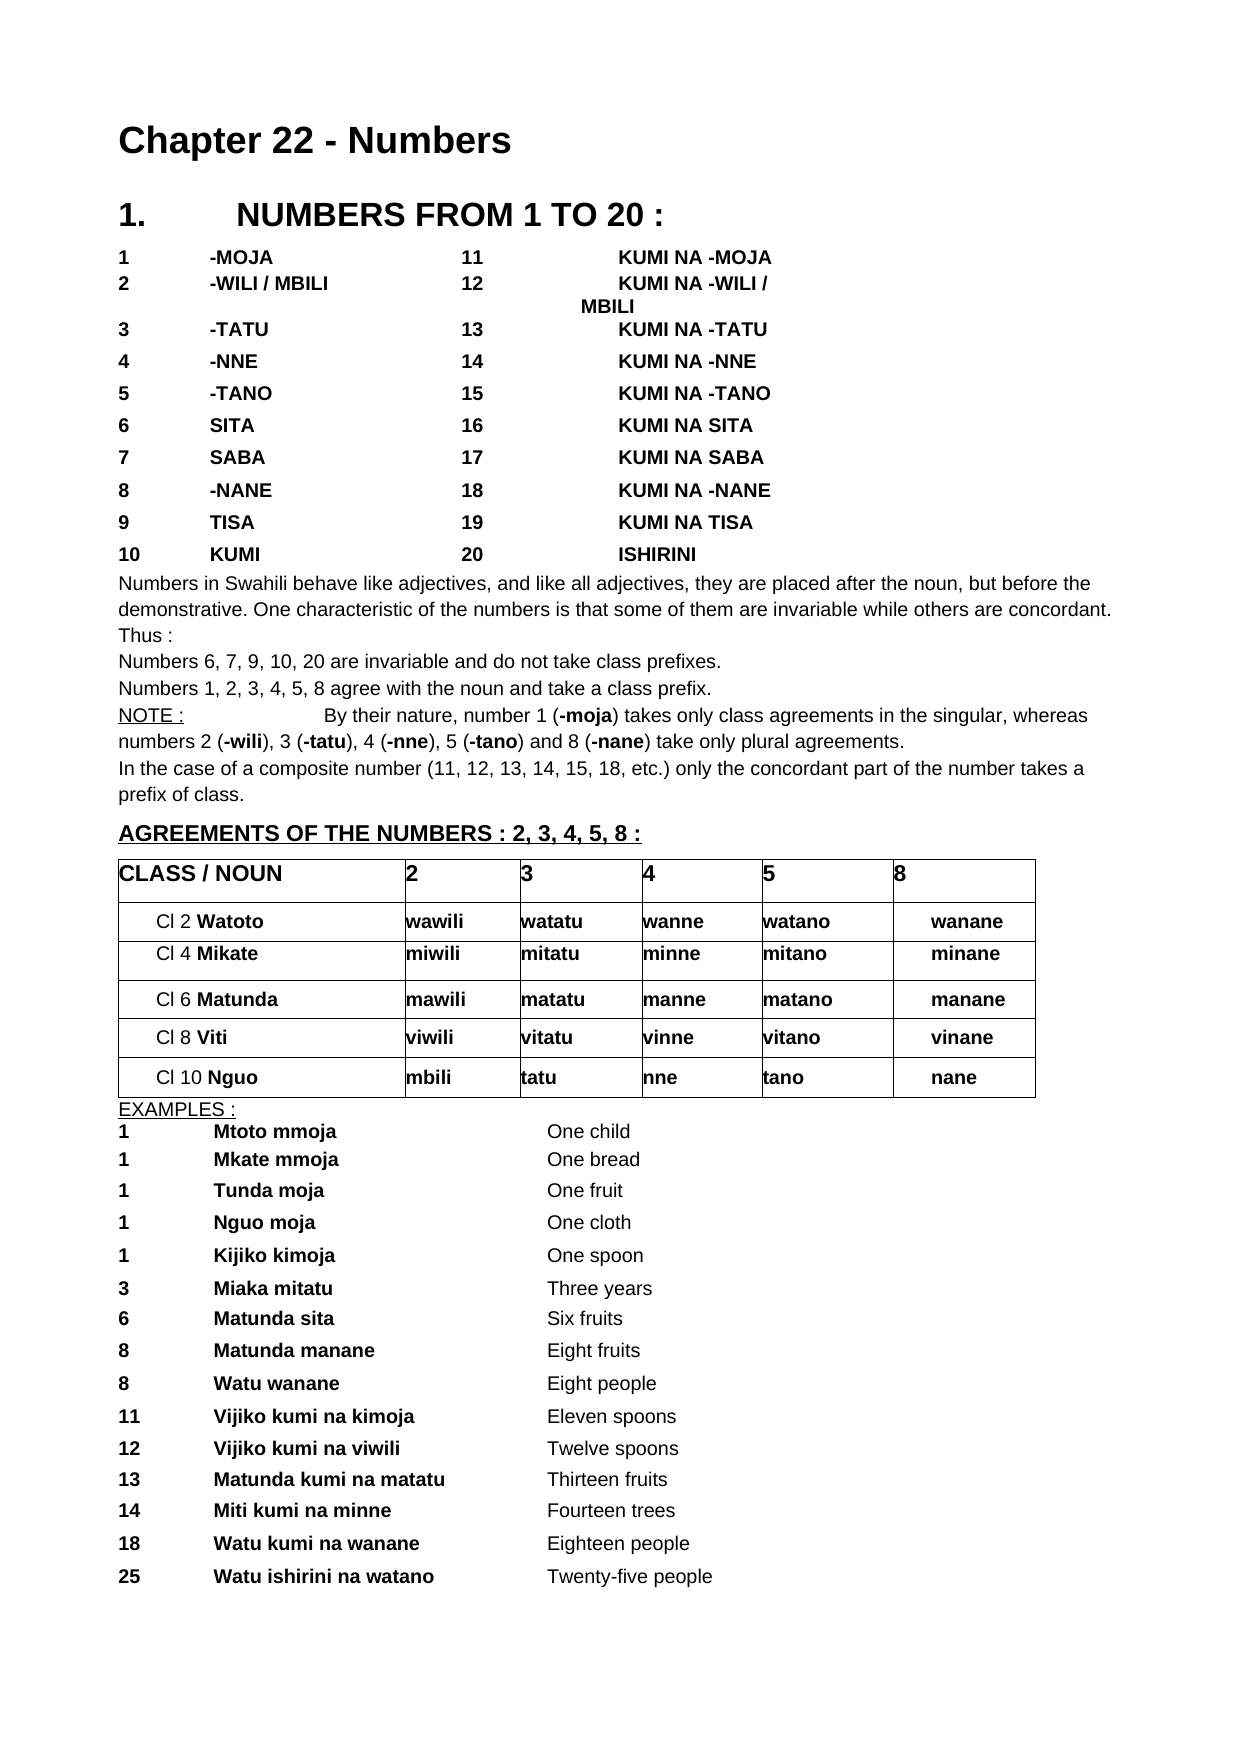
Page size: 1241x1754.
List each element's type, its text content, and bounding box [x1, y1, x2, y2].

table_cell Tunda moja [176, 1179, 509, 1211]
table_cell Watu ishirini na watano [176, 1565, 509, 1594]
table_cell KUMI NA SITA [581, 414, 819, 446]
text In the case of a composite number (11, 12, 13, 14, 15, 18, etc.) only the concordant part of the number takes a prefix of class. [118, 753, 1122, 806]
table_cell 3 [118, 1277, 176, 1307]
table_cell wawili [406, 903, 520, 941]
table_header 11 [424, 246, 581, 272]
table_cell TISA [172, 511, 423, 543]
table_cell -TANO [172, 382, 423, 414]
table_cell Cl 8 Viti [119, 1019, 405, 1057]
table_cell nne [643, 1058, 762, 1097]
table_cell manne [643, 981, 762, 1018]
text Numbers in Swahili behave like adjectives, and like all adjectives, they are placed after the noun, but before the demonstrative. One characteristic of the numbers is that some of them are invariable while others are concordant. Thus : [118, 569, 1122, 646]
table_cell Matunda kumi na matatu [176, 1468, 509, 1499]
table_cell 9 [118, 511, 172, 543]
table_cell 14 [424, 350, 581, 382]
text NOTE : By their nature, number 1 (-moja) takes only class agreements in the singular, whereas [118, 699, 1122, 726]
table_cell 1 [118, 1179, 176, 1211]
table_cell minane [894, 942, 1035, 980]
table_cell mitano [763, 942, 893, 980]
table_cell matano [763, 981, 893, 1018]
table_cell One bread [509, 1148, 749, 1179]
table_cell Matunda sita [176, 1307, 509, 1339]
text numbers 2 (-wili), 3 (-tatu), 4 (-nne), 5 (-tano) and 8 (-nane) take only plural agreements. [118, 726, 1122, 753]
table_cell KUMI NA -TATU [581, 318, 819, 350]
table_cell Eleven spoons [509, 1405, 749, 1437]
table_header 2 [406, 860, 520, 902]
table_cell Six fruits [509, 1307, 749, 1339]
table_cell 15 [424, 382, 581, 414]
table_cell Watu kumi na wanane [176, 1532, 509, 1565]
table_cell Cl 10 Nguo [119, 1058, 405, 1097]
table_cell watatu [521, 903, 642, 941]
table_cell Eight people [509, 1371, 749, 1405]
table_cell 14 [118, 1499, 176, 1532]
table_cell 8 [118, 1339, 176, 1371]
table_cell Thirteen fruits [509, 1468, 749, 1499]
table_header 5 [763, 860, 893, 902]
table_header One child [509, 1120, 749, 1147]
table_cell wanane [894, 903, 1035, 941]
table_cell 8 [118, 479, 172, 511]
table_cell 12 [118, 1437, 176, 1468]
table_cell 6 [118, 414, 172, 446]
table_header -MOJA [172, 246, 423, 272]
table_cell Cl 2 Watoto [119, 903, 405, 941]
table_header 1 [118, 246, 172, 272]
table_cell 4 [118, 350, 172, 382]
table_header Mtoto mmoja [176, 1120, 509, 1147]
table_cell 3 [118, 318, 172, 350]
table_cell SABA [172, 446, 423, 479]
table_cell 2 [118, 272, 172, 318]
table_cell 19 [424, 511, 581, 543]
table_cell miwili [406, 942, 520, 980]
text EXAMPLES : [118, 1098, 1122, 1120]
table_cell mbili [406, 1058, 520, 1097]
table_cell SITA [172, 414, 423, 446]
table_cell watano [763, 903, 893, 941]
table_cell KUMI NA -NNE [581, 350, 819, 382]
table_cell KUMI NA TISA [581, 511, 819, 543]
table_cell manane [894, 981, 1035, 1018]
table_cell 13 [118, 1468, 176, 1499]
table_cell Watu wanane [176, 1371, 509, 1405]
table_cell One cloth [509, 1211, 749, 1244]
text Numbers 1, 2, 3, 4, 5, 8 agree with the noun and take a class prefix. [118, 673, 1122, 699]
subtitle Chapter 22 - Numbers [118, 118, 1122, 162]
table_cell 12 [424, 272, 581, 318]
table_cell 6 [118, 1307, 176, 1339]
table_cell Cl 4 Mikate [119, 942, 405, 980]
table_cell matatu [521, 981, 642, 1018]
table_cell -TATU [172, 318, 423, 350]
table_cell KUMI NA -NANE [581, 479, 819, 511]
table_cell Twenty-five people [509, 1565, 749, 1594]
table_cell 1 [118, 1244, 176, 1277]
table_cell KUMI NA -WILI / MBILI [581, 272, 819, 318]
table_cell Vijiko kumi na kimoja [176, 1405, 509, 1437]
table_header KUMI NA -MOJA [581, 246, 819, 272]
table_cell 25 [118, 1565, 176, 1594]
table_cell 1 [118, 1148, 176, 1179]
table_cell vitano [763, 1019, 893, 1057]
table_cell Eighteen people [509, 1532, 749, 1565]
subtitle AGREEMENTS OF THE NUMBERS : 2, 3, 4, 5, 8 : [118, 820, 1122, 847]
table_cell KUMI NA SABA [581, 446, 819, 479]
table_cell 16 [424, 414, 581, 446]
table_cell KUMI [172, 543, 423, 569]
table_cell tatu [521, 1058, 642, 1097]
table_header CLASS / NOUN [119, 860, 405, 902]
table_cell wanne [643, 903, 762, 941]
table_cell -NANE [172, 479, 423, 511]
table_cell Eight fruits [509, 1339, 749, 1371]
table_cell minne [643, 942, 762, 980]
table_cell Miti kumi na minne [176, 1499, 509, 1532]
table_cell 18 [118, 1532, 176, 1565]
table_cell 20 [424, 543, 581, 569]
table_cell -WILI / MBILI [172, 272, 423, 318]
table_cell Mkate mmoja [176, 1148, 509, 1179]
table_cell ISHIRINI [581, 543, 819, 569]
table_cell Miaka mitatu [176, 1277, 509, 1307]
table_cell Twelve spoons [509, 1437, 749, 1468]
table_cell vitatu [521, 1019, 642, 1057]
table_header 8 [894, 860, 1035, 902]
table_header 3 [521, 860, 642, 902]
table_cell vinne [643, 1019, 762, 1057]
table_cell KUMI NA -TANO [581, 382, 819, 414]
table_cell One fruit [509, 1179, 749, 1211]
table_cell viwili [406, 1019, 520, 1057]
table_cell 1 [118, 1211, 176, 1244]
table_cell mawili [406, 981, 520, 1018]
table_header 4 [643, 860, 762, 902]
table_cell One spoon [509, 1244, 749, 1277]
table_cell 18 [424, 479, 581, 511]
table_cell 10 [118, 543, 172, 569]
table_cell Kijiko kimoja [176, 1244, 509, 1277]
table_cell 17 [424, 446, 581, 479]
table_cell Fourteen trees [509, 1499, 749, 1532]
table_cell 11 [118, 1405, 176, 1437]
table_cell 13 [424, 318, 581, 350]
table_cell -NNE [172, 350, 423, 382]
table_header 1 [118, 1120, 176, 1147]
table_cell mitatu [521, 942, 642, 980]
table_cell tano [763, 1058, 893, 1097]
table_cell Nguo moja [176, 1211, 509, 1244]
table_cell Matunda manane [176, 1339, 509, 1371]
table_cell 5 [118, 382, 172, 414]
subtitle 1. NUMBERS FROM 1 TO 20 : [118, 195, 1122, 234]
table_cell 8 [118, 1371, 176, 1405]
text Numbers 6, 7, 9, 10, 20 are invariable and do not take class prefixes. [118, 646, 1122, 673]
table_cell Three years [509, 1277, 749, 1307]
table_cell Cl 6 Matunda [119, 981, 405, 1018]
table_cell Vijiko kumi na viwili [176, 1437, 509, 1468]
table_cell nane [894, 1058, 1035, 1097]
table_cell 7 [118, 446, 172, 479]
table_cell vinane [894, 1019, 1035, 1057]
